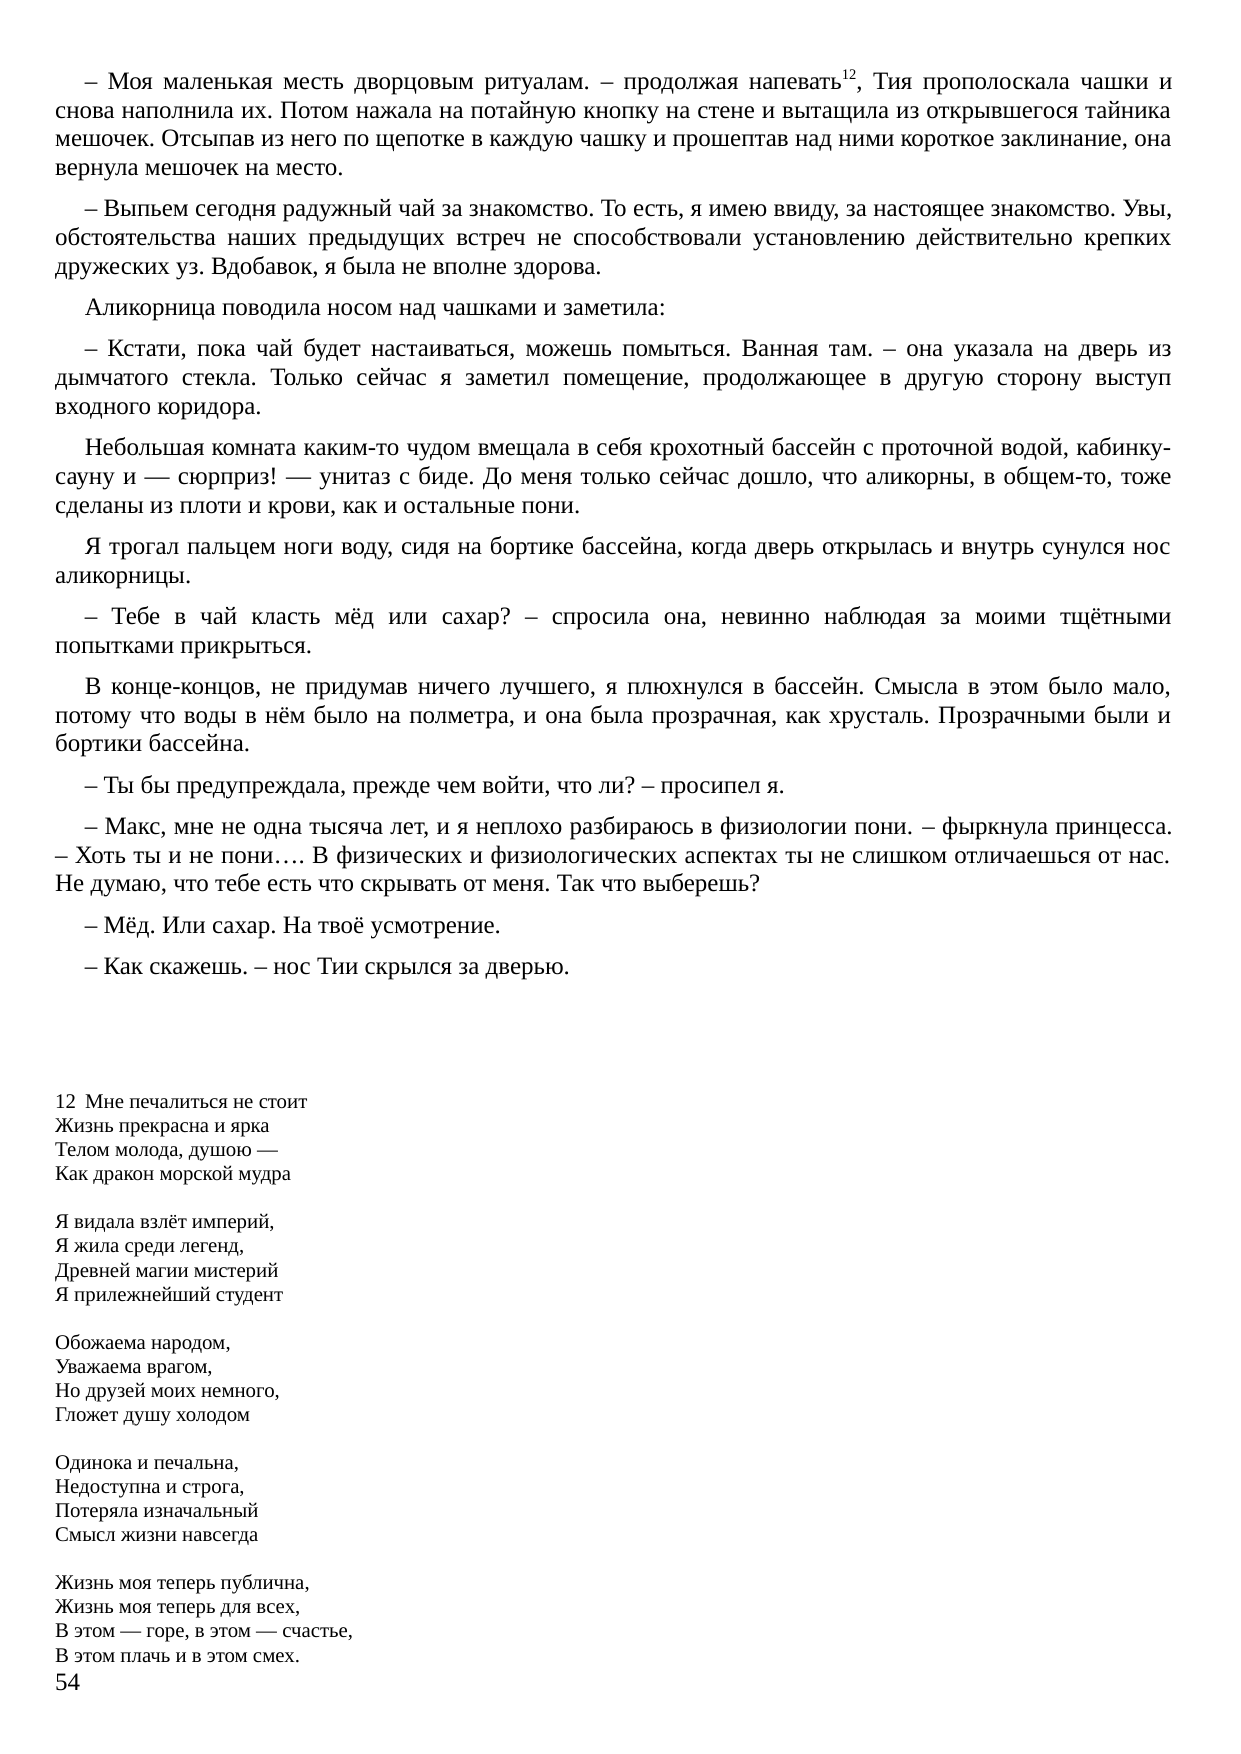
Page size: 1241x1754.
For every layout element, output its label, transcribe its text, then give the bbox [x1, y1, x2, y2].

text В этом — горе, в этом — счастье, [55, 1618, 1173, 1642]
text Небольшая комната каким-то чудом вмещала в себя крохотный бассейн с проточной водой, кабинку-сауну и — сюрприз! — унитаз с биде. До меня только сейчас дошло, что аликорны, в общем-то, тоже сделаны из плоти и крови, как и остальные пони. [55, 432, 1173, 518]
text Гложет душу холодом [55, 1402, 1173, 1426]
text – Макс, мне не одна тысяча лет, и я неплохо разбираюсь в физиологии пони. – фыркнула принцесса. – Хоть ты и не пони…. В физических и физиологических аспектах ты не слишком отличаешься от нас. Не думаю, что тебе есть что скрывать от меня. Так что выберешь? [55, 811, 1173, 897]
text Аликорница поводила носом над чашками и заметила: [55, 292, 1173, 321]
text – Ты бы предупреждала, прежде чем войти, что ли? – просипел я. [55, 770, 1173, 798]
text Недоступна и строга, [55, 1474, 1173, 1498]
text – Мёд. Или сахар. На твоё усмотрение. [55, 910, 1173, 938]
text Обожаема народом, [55, 1330, 1173, 1354]
text Древней магии мистерий [55, 1257, 1173, 1282]
text – Тебе в чай класть мёд или сахар? – спросила она, невинно наблюдая за моими тщётными попытками прикрыться. [55, 601, 1173, 658]
text В конце-концов, не придумав ничего лучшего, я плюхнулся в бассейн. Смысла в этом было мало, потому что воды в нём было на полметра, и она была прозрачная, как хрусталь. Прозрачными были и бортики бассейна. [55, 671, 1173, 757]
text Жизнь прекрасна и ярка [55, 1113, 1173, 1137]
text – Кстати, пока чай будет настаиваться, можешь помыться. Ванная там. – она указала на дверь из дымчатого стекла. Только сейчас я заметил помещение, продолжающее в другую сторону выступ входного коридора. [55, 333, 1173, 420]
text – Выпьем сегодня радужный чай за знакомство. То есть, я имею ввиду, за настоящее знакомство. Увы, обстоятельства наших предыдущих встреч не способствовали установлению действительно крепких дружеских уз. Вдобавок, я была не вполне здорова. [55, 193, 1173, 280]
text – Моя маленькая месть дворцовым ритуалам. – продолжая напевать, Тия прополоскала чашки и снова наполнила их. Потом нажала на потайную кнопку на стене и вытащила из открывшегося тайника мешочек. Отсыпав из него по щепотке в каждую чашку и прошептав над ними короткое заклинание, она вернула мешочек на место. [55, 66, 1173, 181]
text Я жила среди легенд, [55, 1233, 1173, 1257]
text Как дракон морской мудра [55, 1161, 1173, 1185]
text – Как скажешь. – нос Тии скрылся за дверью. [55, 951, 1173, 980]
text Я прилежнейший студент [55, 1282, 1173, 1306]
text Уважаема врагом, [55, 1354, 1173, 1378]
text Но друзей моих немного, [55, 1378, 1173, 1402]
text Я видала взлёт империй, [55, 1209, 1173, 1233]
text Я трогал пальцем ноги воду, сидя на бортике бассейна, когда дверь открылась и внутрь сунулся нос аликорницы. [55, 531, 1173, 588]
text Телом молода, душою — [55, 1137, 1173, 1161]
text Жизнь моя теперь для всех, [55, 1594, 1173, 1618]
text Потеряла изначальный [55, 1498, 1173, 1522]
text Смысл жизни навсегда [55, 1522, 1173, 1546]
text В этом плачь и в этом смех. [55, 1642, 1173, 1667]
text Мне печалиться не стоит [55, 1089, 1173, 1113]
text Одинока и печальна, [55, 1450, 1173, 1474]
text Жизнь моя теперь публична, [55, 1570, 1173, 1594]
